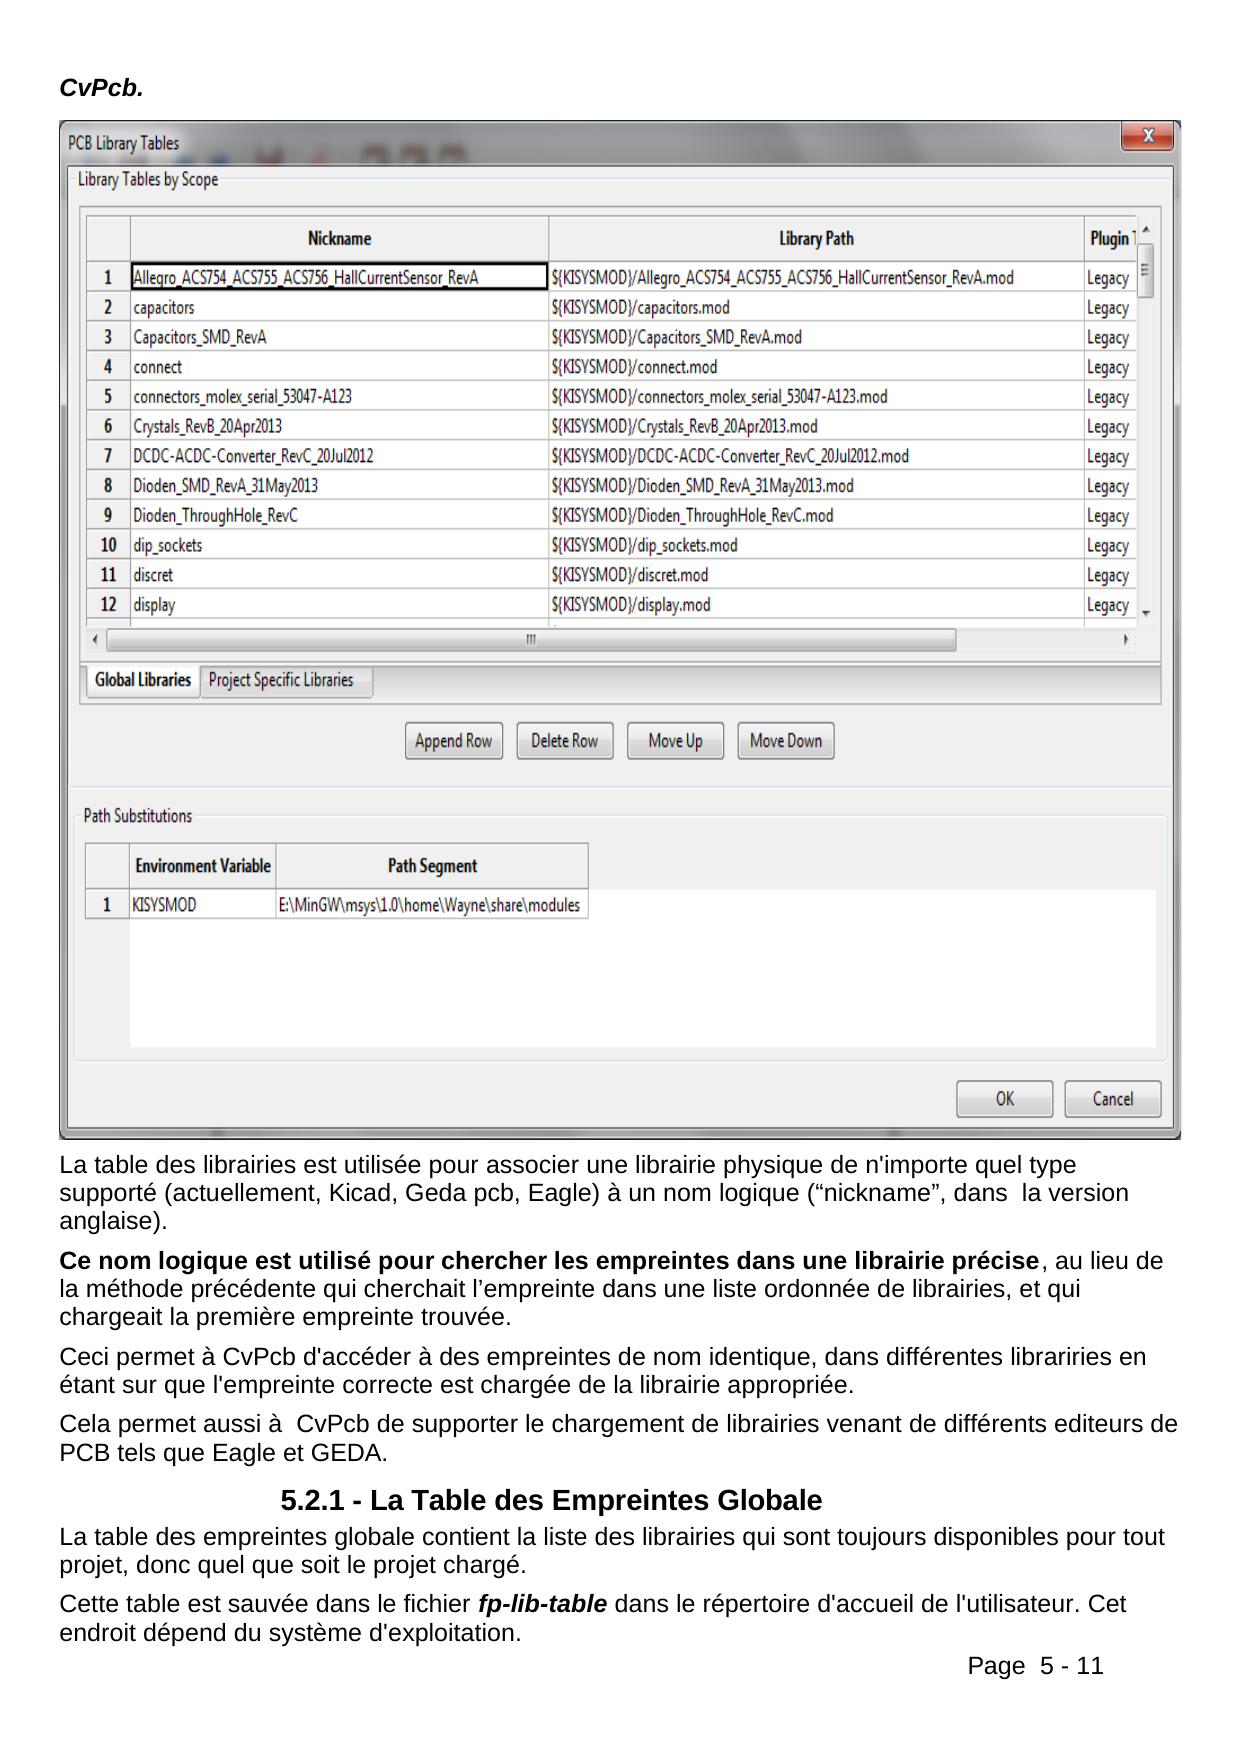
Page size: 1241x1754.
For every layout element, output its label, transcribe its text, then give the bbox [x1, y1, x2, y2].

text La table des empreintes globale contient la liste des librairies qui sont toujours disponibles pour tout projet, donc quel que soit le projet chargé. [59, 1523, 1181, 1579]
text Cette table est sauvée dans le fichier fp-lib-table dans le répertoire d'accueil de l'utilisateur. Cet endroit dépend du système d'exploitation. [59, 1590, 1181, 1646]
text La table des librairies est utilisée pour associer une librairie physique de n'importe quel type supporté (actuellement, Kicad, Geda pcb, Eagle) à un nom logique (“nickname”, dans la version anglaise). [59, 1151, 1181, 1235]
picture [59, 120, 1182, 1140]
text Cela permet aussi à CvPcb de supporter le chargement de librairies venant de différents editeurs de PCB tels que Eagle et GEDA. [59, 1410, 1181, 1466]
text Ceci permet à CvPcb d'accéder à des empreintes de nom identique, dans différentes librariries en étant sur que l'empreinte correcte est chargée de la librairie appropriée. [59, 1343, 1181, 1399]
text Ce nom logique est utilisé pour chercher les empreintes dans une librairie précise, au lieu de la méthode précédente qui cherchait l’empreinte dans une liste ordonnée de librairies, et qui chargeait la première empreinte trouvée. [59, 1247, 1181, 1331]
subtitle La Table des Empreintes Globale [207, 1484, 1181, 1517]
